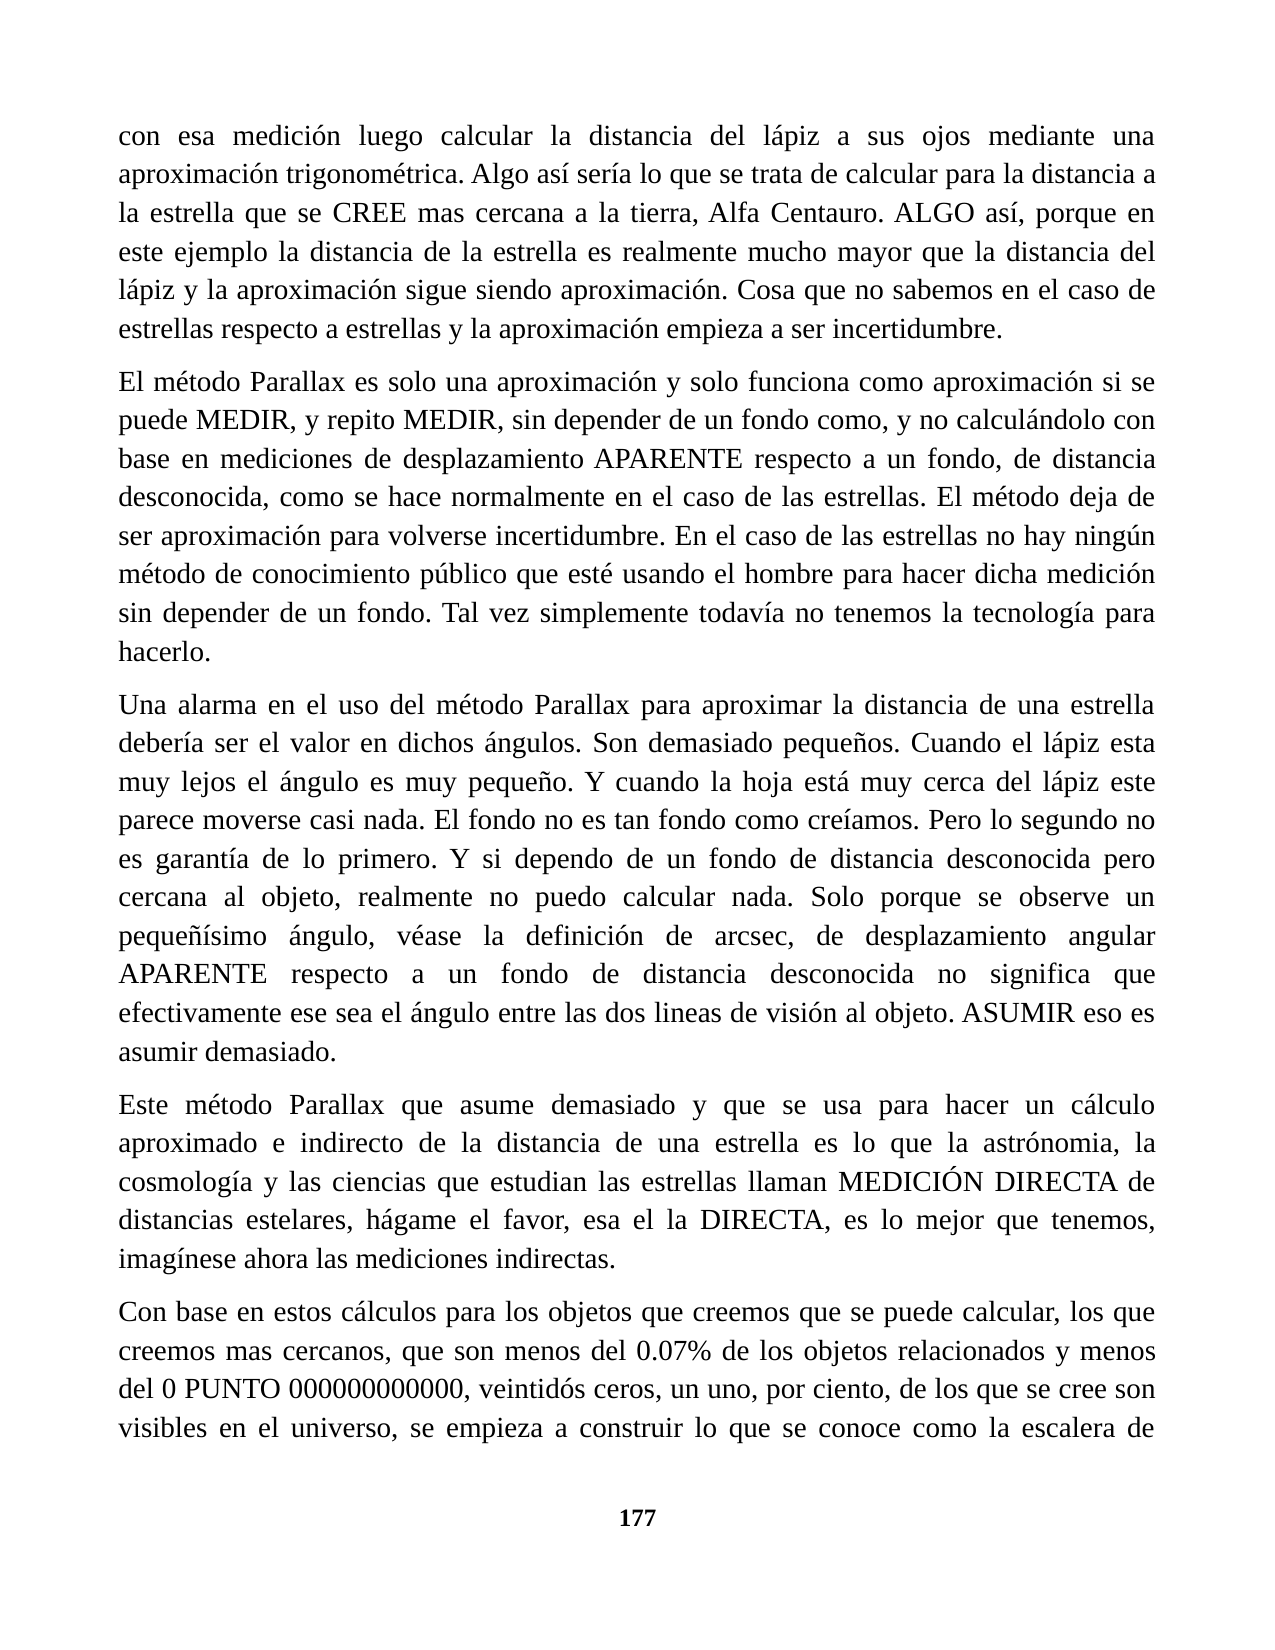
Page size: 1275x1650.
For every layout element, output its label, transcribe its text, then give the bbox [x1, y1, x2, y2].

text Este método Parallax que asume demasiado y que se usa para hacer un cálculo aproximado e indirecto de la distancia de una estrella es lo que la astrónomia, la cosmología y las ciencias que estudian las estrellas llaman MEDICIÓN DIRECTA de distancias estelares, hágame el favor, esa el la DIRECTA, es lo mejor que tenemos, imagínese ahora las mediciones indirectas. [118, 1087, 1157, 1274]
text El método Parallax es solo una aproximación y solo funciona como aproximación si se puede MEDIR, y repito MEDIR, sin depender de un fondo como, y no calculándolo con base en mediciones de desplazamiento APARENTE respecto a un fondo, de distancia desconocida, como se hace normalmente en el caso de las estrellas. El método deja de ser aproximación para volverse incertidumbre. En el caso de las estrellas no hay ningún método de conocimiento público que esté usando el hombre para hacer dicha medición sin depender de un fondo. Tal vez simplemente todavía no tenemos la tecnología para hacerlo. [118, 364, 1157, 667]
text Con base en estos cálculos para los objetos que creemos que se puede calcular, los que creemos mas cercanos, que son menos del 0.07% de los objetos relacionados y menos del 0 PUNTO 000000000000, veintidós ceros, un uno, por ciento, de los que se cree son visibles en el universo, se empieza a construir lo que se conoce como la escalera de [118, 1294, 1157, 1443]
text con esa medición luego calcular la distancia del lápiz a sus ojos mediante una aproximación trigonométrica. Algo así sería lo que se trata de calcular para la distancia a la estrella que se CREE mas cercana a la tierra, Alfa Centauro. ALGO así, porque en este ejemplo la distancia de la estrella es realmente mucho mayor que la distancia del lápiz y la aproximación sigue siendo aproximación. Cosa que no sabemos en el caso de estrellas respecto a estrellas y la aproximación empieza a ser incertidumbre. [118, 118, 1157, 344]
text Una alarma en el uso del método Parallax para aproximar la distancia de una estrella debería ser el valor en dichos ángulos. Son demasiado pequeños. Cuando el lápiz esta muy lejos el ángulo es muy pequeño. Y cuando la hoja está muy cerca del lápiz este parece moverse casi nada. El fondo no es tan fondo como creíamos. Pero lo segundo no es garantía de lo primero. Y si dependo de un fondo de distancia desconocida pero cercana al objeto, realmente no puedo calcular nada. Solo porque se observe un pequeñísimo ángulo, véase la definición de arcsec, de desplazamiento angular APARENTE respecto a un fondo de distancia desconocida no significa que efectivamente ese sea el ángulo entre las dos lineas de visión al objeto. ASUMIR eso es asumir demasiado. [118, 687, 1157, 1067]
